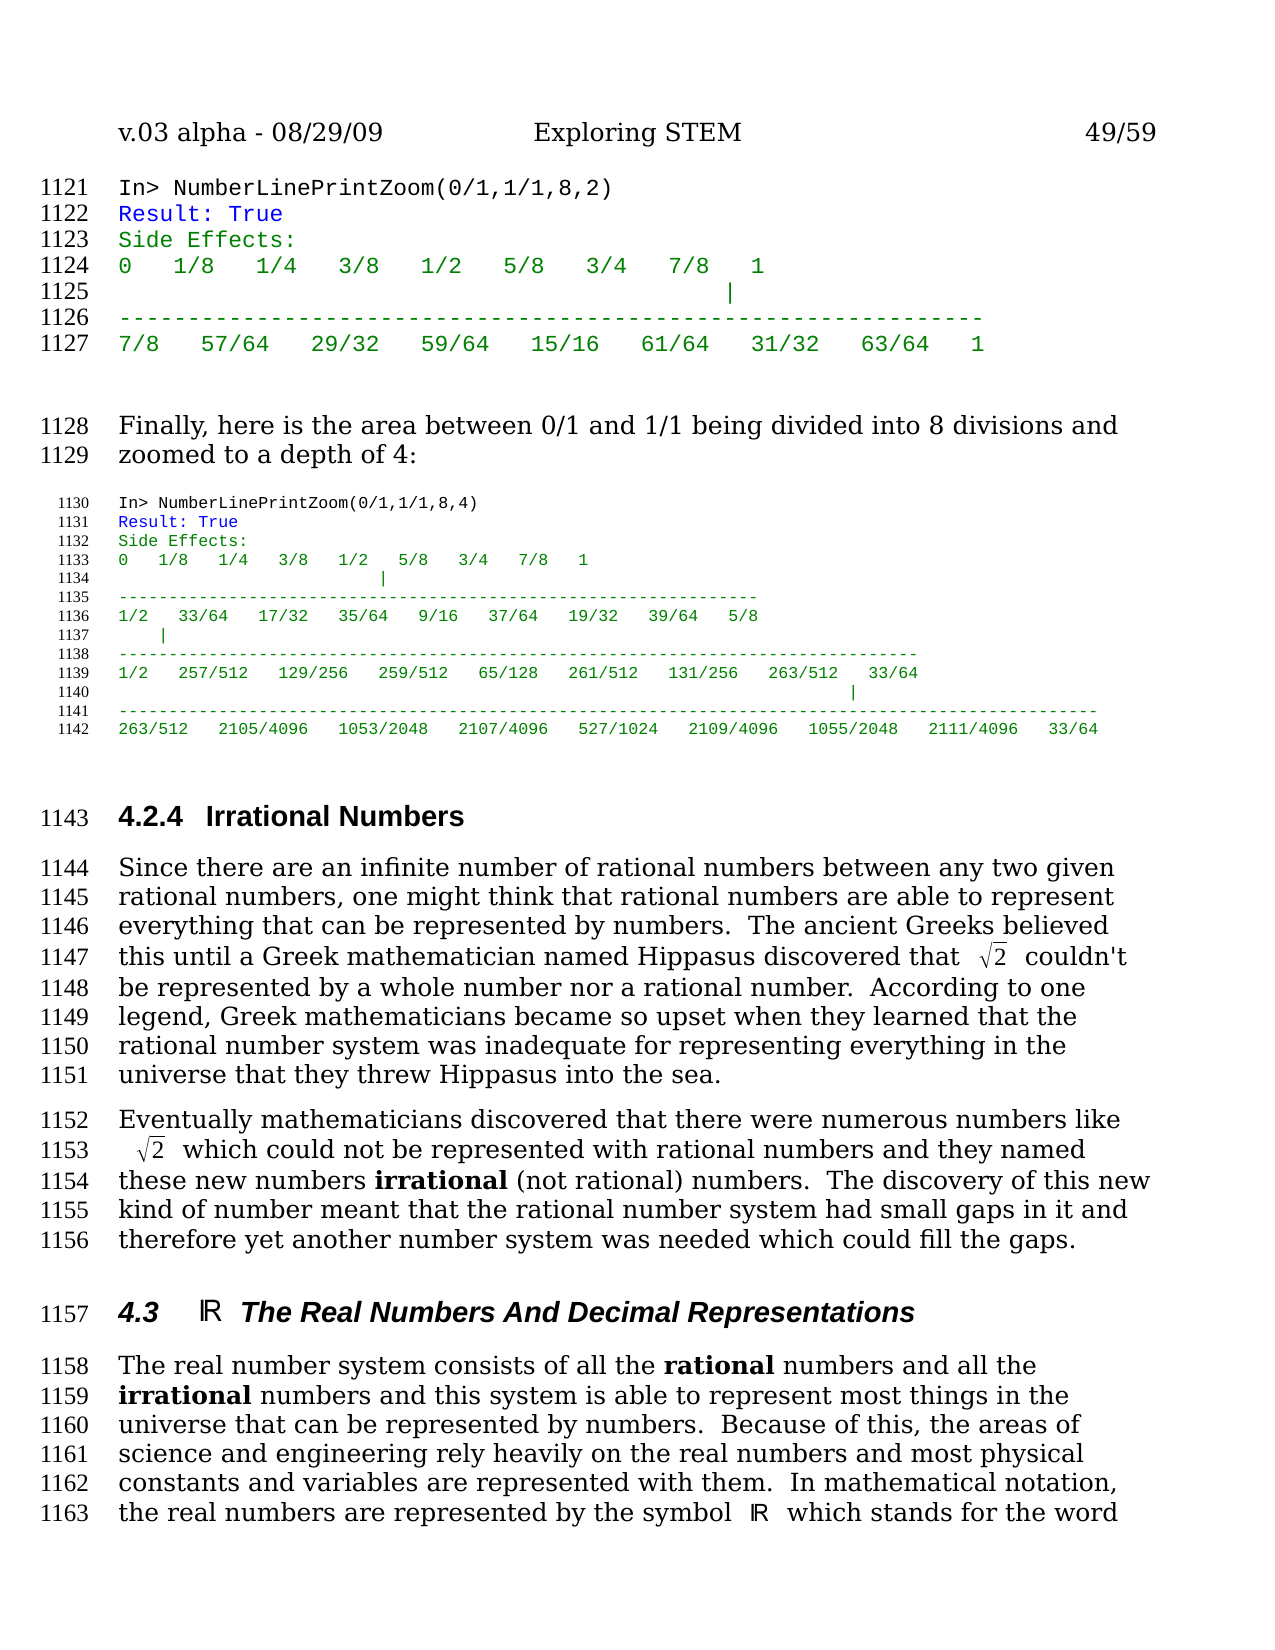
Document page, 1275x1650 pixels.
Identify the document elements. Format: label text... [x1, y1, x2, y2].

text | [118, 570, 1157, 589]
text 7/8 57/64 29/32 59/64 15/16 61/64 31/32 63/64 1 [118, 332, 1157, 358]
text -------------------------------------------------------------------------------- [118, 646, 1157, 664]
text --------------------------------------------------------------- [118, 306, 1157, 332]
text | [118, 683, 1157, 702]
text In> NumberLinePrintZoom(0/1,1/1,8,2) [118, 177, 1157, 203]
text | [118, 627, 1157, 646]
text | [118, 281, 1157, 306]
text 1/2 33/64 17/32 35/64 9/16 37/64 19/32 39/64 5/8 [118, 608, 1157, 627]
text Side Effects: [118, 229, 1157, 254]
text Side Effects: [118, 532, 1157, 551]
text ---------------------------------------------------------------- [118, 589, 1157, 608]
subtitle Irrational Numbers [118, 799, 1157, 832]
text Finally, here is the area between 0/1 and 1/1 being divided into 8 divisions and zoomed to a depth of 4: [118, 411, 1157, 470]
text 0 1/8 1/4 3/8 1/2 5/8 3/4 7/8 1 [118, 551, 1157, 570]
text In> NumberLinePrintZoom(0/1,1/1,8,4) [118, 495, 1157, 513]
text Result: True [118, 203, 1157, 229]
subtitle The Real Numbers And Decimal Representations [118, 1293, 1157, 1330]
text 263/512 2105/4096 1053/2048 2107/4096 527/1024 2109/4096 1055/2048 2111/4096 33/64 [118, 721, 1157, 740]
text Since there are an infinite number of rational numbers between any two given rational numbers, one might think that rational numbers are able to represent everything that can be represented by numbers. The ancient Greeks believed this until a Greek mathematician named Hippasus discovered thatcouldn't be represented by a whole number nor a rational number. According to one legend, Greek mathematicians became so upset when they learned that the rational number system was inadequate for representing everything in the universe that they threw Hippasus into the sea. [118, 853, 1157, 1090]
text 0 1/8 1/4 3/8 1/2 5/8 3/4 7/8 1 [118, 254, 1157, 281]
text 1/2 257/512 129/256 259/512 65/128 261/512 131/256 263/512 33/64 [118, 664, 1157, 683]
text The real number system consists of all the rational numbers and all the irrational numbers and this system is able to represent most things in the universe that can be represented by numbers. Because of this, the areas of science and engineering rely heavily on the real numbers and most physical constants and variables are represented with them. In mathematical notation, the real numbers are represented by the symbolwhich stands for the word [118, 1351, 1157, 1527]
text -------------------------------------------------------------------------------------------------- [118, 702, 1157, 721]
text Eventually mathematicians discovered that there were numerous numbers likewhich could not be represented with rational numbers and they named these new numbers irrational (not rational) numbers. The discovery of this new kind of number meant that the rational number system had small gaps in it and therefore yet another number system was needed which could fill the gaps. [118, 1105, 1157, 1254]
text Result: True [118, 513, 1157, 532]
